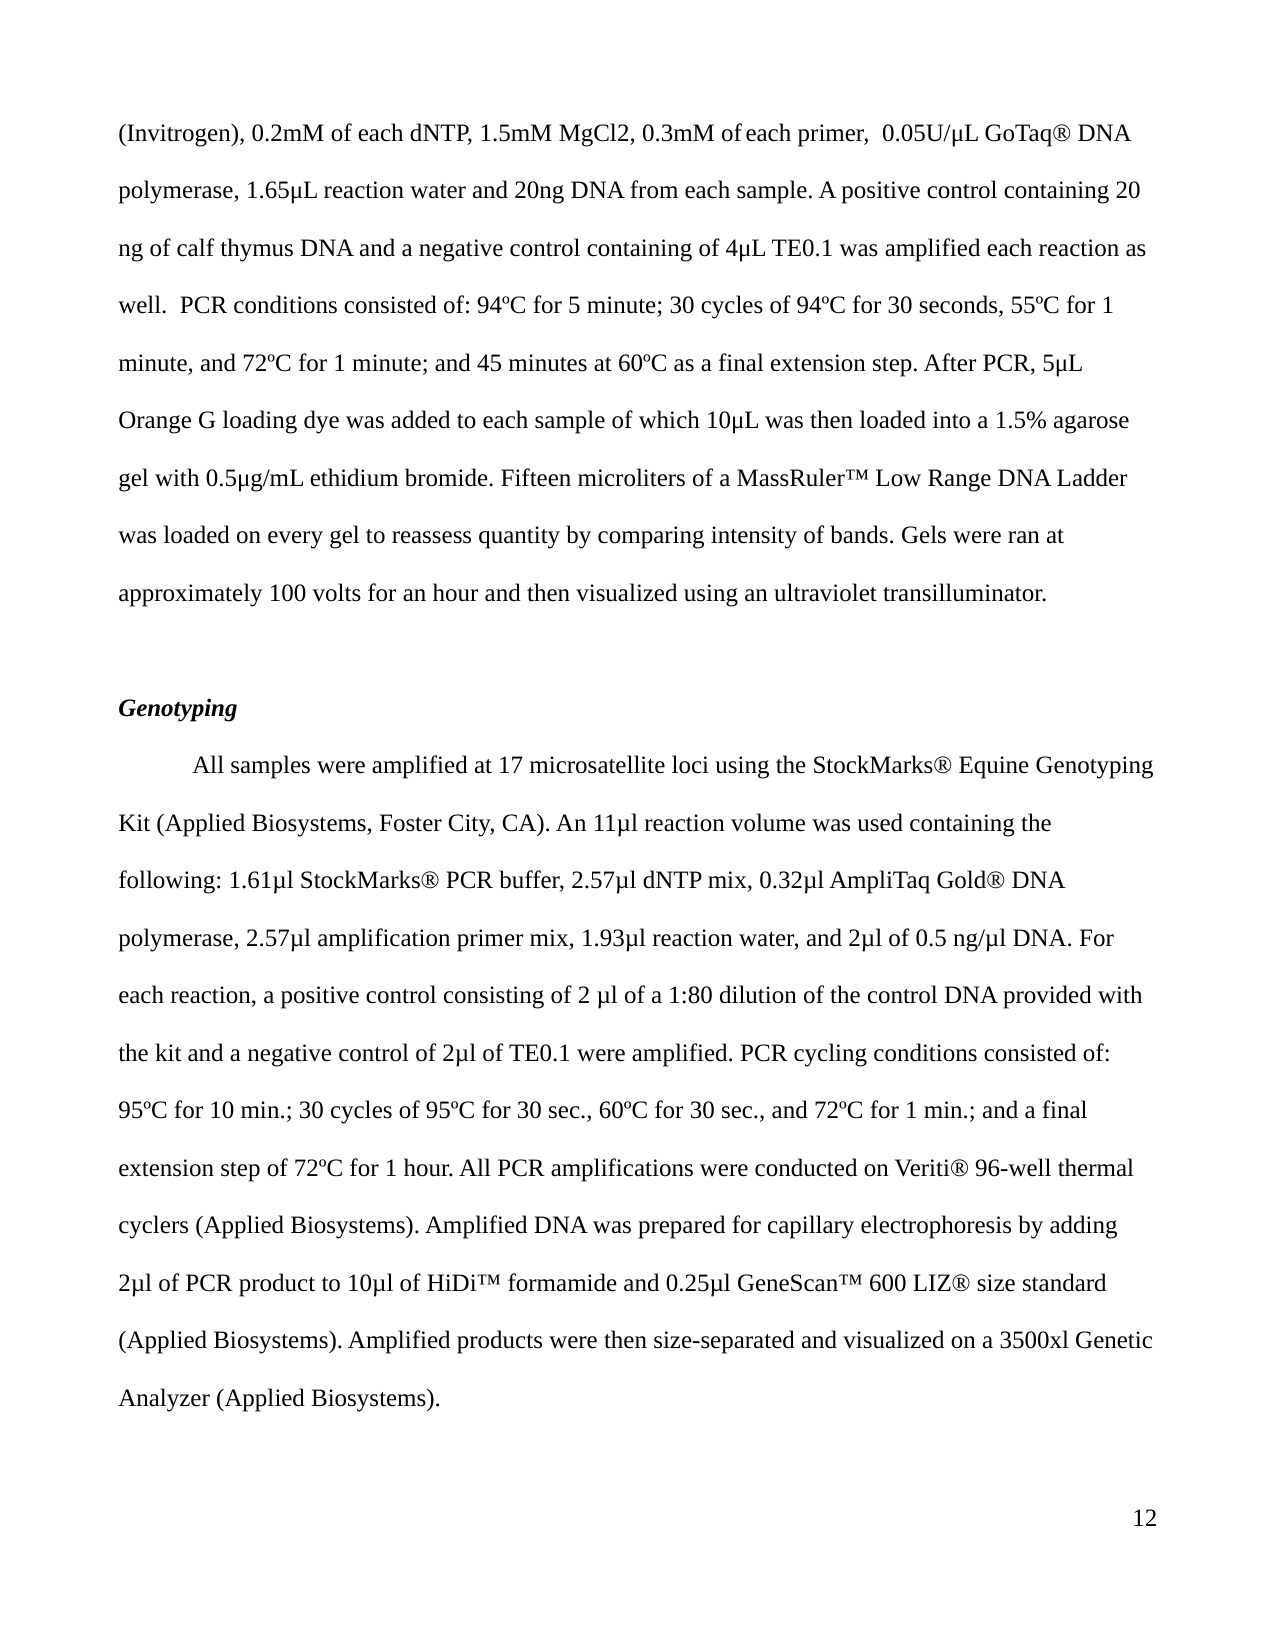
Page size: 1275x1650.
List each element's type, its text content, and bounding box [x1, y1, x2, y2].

text Genotyping [118, 693, 1157, 722]
text All samples were amplified at 17 microsatellite loci using the StockMarks® Equine Genotyping Kit (Applied Biosystems, Foster City, CA). An 11µl reaction volume was used containing the following: 1.61µl StockMarks® PCR buffer, 2.57µl dNTP mix, 0.32µl AmpliTaq Gold® DNA polymerase, 2.57µl amplification primer mix, 1.93µl reaction water, and 2µl of 0.5 ng/µl DNA. For each reaction, a positive control consisting of 2 µl of a 1:80 dilution of the control DNA provided with the kit and a negative control of 2µl of TE0.1 were amplified. PCR cycling conditions consisted of: 95ºC for 10 min.; 30 cycles of 95ºC for 30 sec., 60ºC for 30 sec., and 72ºC for 1 min.; and a final extension step of 72ºC for 1 hour. All PCR amplifications were conducted on Veriti® 96-well thermal cyclers (Applied Biosystems). Amplified DNA was prepared for capillary electrophoresis by adding 2µl of PCR product to 10µl of HiDi™ formamide and 0.25µl GeneScan™ 600 LIZ® size standard (Applied Biosystems). Amplified products were then size-separated and visualized on a 3500xl Genetic Analyzer (Applied Biosystems). [118, 751, 1157, 1412]
text (Invitrogen), 0.2mM of each dNTP, 1.5mM MgCl2, 0.3mM of each primer, 0.05U/μL GoTaq® DNA polymerase, 1.65μL reaction water and 20ng DNA from each sample. A positive control containing 20 ng of calf thymus DNA and a negative control containing of 4μL TE0.1 was amplified each reaction as well. PCR conditions consisted of: 94ºC for 5 minute; 30 cycles of 94ºC for 30 seconds, 55ºC for 1 minute, and 72ºC for 1 minute; and 45 minutes at 60ºC as a final extension step. After PCR, 5μL Orange G loading dye was added to each sample of which 10μL was then loaded into a 1.5% agarose gel with 0.5μg/mL ethidium bromide. Fifteen microliters of a MassRuler™ Low Range DNA Ladder was loaded on every gel to reassess quantity by comparing intensity of bands. Gels were ran at approximately 100 volts for an hour and then visualized using an ultraviolet transilluminator. [118, 118, 1157, 607]
